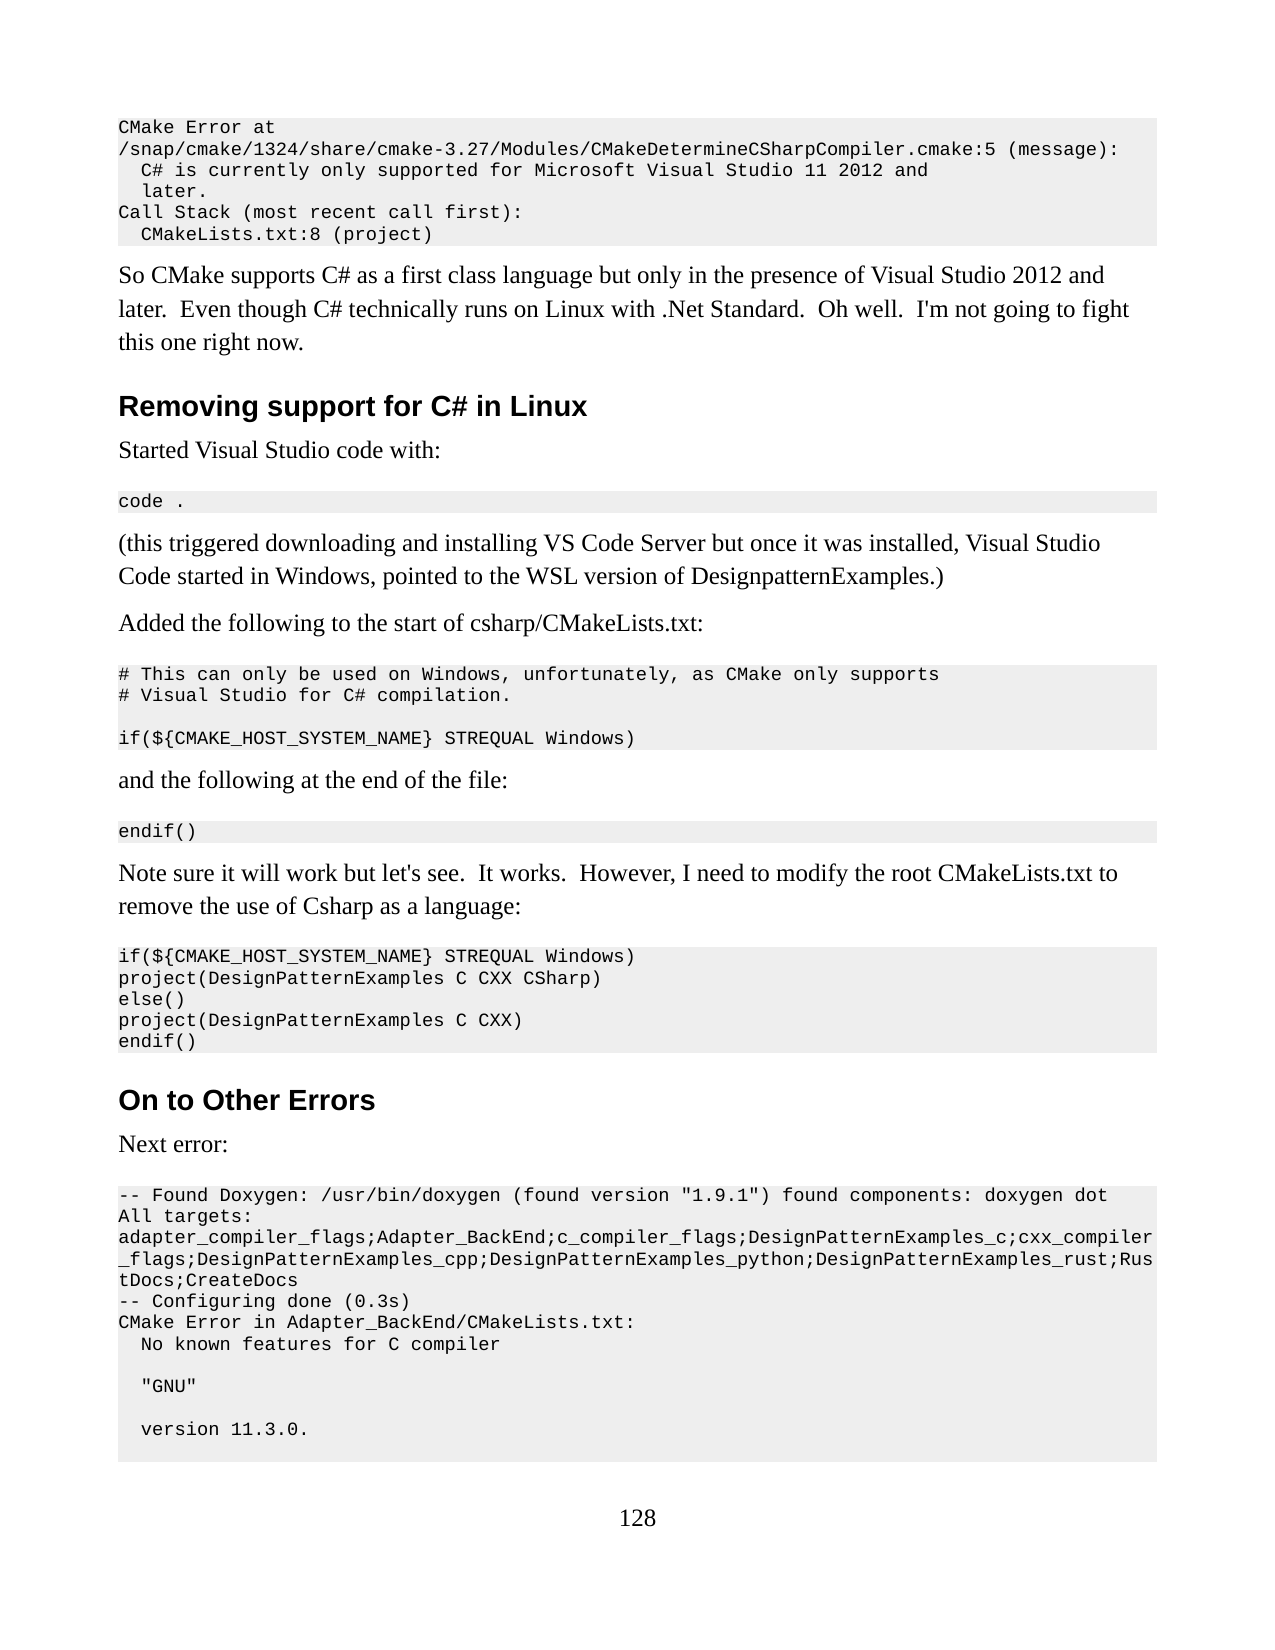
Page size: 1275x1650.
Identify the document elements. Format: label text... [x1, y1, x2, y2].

text -- Configuring done (0.3s) [118, 1292, 1157, 1313]
text project(DesignPatternExamples C CXX CSharp) [118, 968, 1157, 990]
text CMakeLists.txt:8 (project) [118, 224, 1157, 246]
text CMake Error at /snap/cmake/1324/share/cmake-3.27/Modules/CMakeDetermineCSharpCompiler.cmake:5 (message): [118, 118, 1157, 161]
subtitle Removing support for C# in Linux [118, 389, 1157, 422]
text Note sure it will work but let's see. It works. However, I need to modify the root CMakeLists.txt to remove the use of Csharp as a language: [118, 858, 1157, 919]
text (this triggered downloading and installing VS Code Server but once it was installed, Visual Studio Code started in Windows, pointed to the WSL version of DesignpatternExamples.) [118, 528, 1157, 589]
text project(DesignPatternExamples C CXX) [118, 1011, 1157, 1032]
text Call Stack (most recent call first): [118, 203, 1157, 224]
text CMake Error in Adapter_BackEnd/CMakeLists.txt: [118, 1313, 1157, 1334]
text -- Found Doxygen: /usr/bin/doxygen (found version "1.9.1") found components: doxygen dot [118, 1186, 1157, 1207]
text So CMake supports C# as a first class language but only in the presence of Visual Studio 2012 and later. Even though C# technically runs on Linux with .Net Standard. Oh well. I'm not going to fight this one right now. [118, 261, 1157, 355]
text C# is currently only supported for Microsoft Visual Studio 11 2012 and [118, 161, 1157, 182]
text Added the following to the start of csharp/CMakeLists.txt: [118, 608, 1157, 637]
text # Visual Studio for C# compilation. [118, 686, 1157, 707]
text later. [118, 182, 1157, 203]
text version 11.3.0. [118, 1419, 1157, 1441]
text Next error: [118, 1129, 1157, 1158]
text # This can only be used on Windows, unfortunately, as CMake only supports [118, 665, 1157, 686]
text if(${CMAKE_HOST_SYSTEM_NAME} STREQUAL Windows) [118, 729, 1157, 750]
text and the following at the end of the file: [118, 765, 1157, 794]
text Started Visual Studio code with: [118, 435, 1157, 464]
text No known features for C compiler [118, 1334, 1157, 1356]
text endif() [118, 821, 1157, 843]
text if(${CMAKE_HOST_SYSTEM_NAME} STREQUAL Windows) [118, 947, 1157, 968]
subtitle On to Other Errors [118, 1083, 1157, 1117]
text else() [118, 990, 1157, 1011]
text "GNU" [118, 1377, 1157, 1398]
text endif() [118, 1032, 1157, 1053]
text code . [118, 491, 1157, 513]
text All targets: adapter_compiler_flags;Adapter_BackEnd;c_compiler_flags;DesignPatternExamples_c;cxx_compiler_flags;DesignPatternExamples_cpp;DesignPatternExamples_python;DesignPatternExamples_rust;RustDocs;CreateDocs [118, 1207, 1157, 1292]
